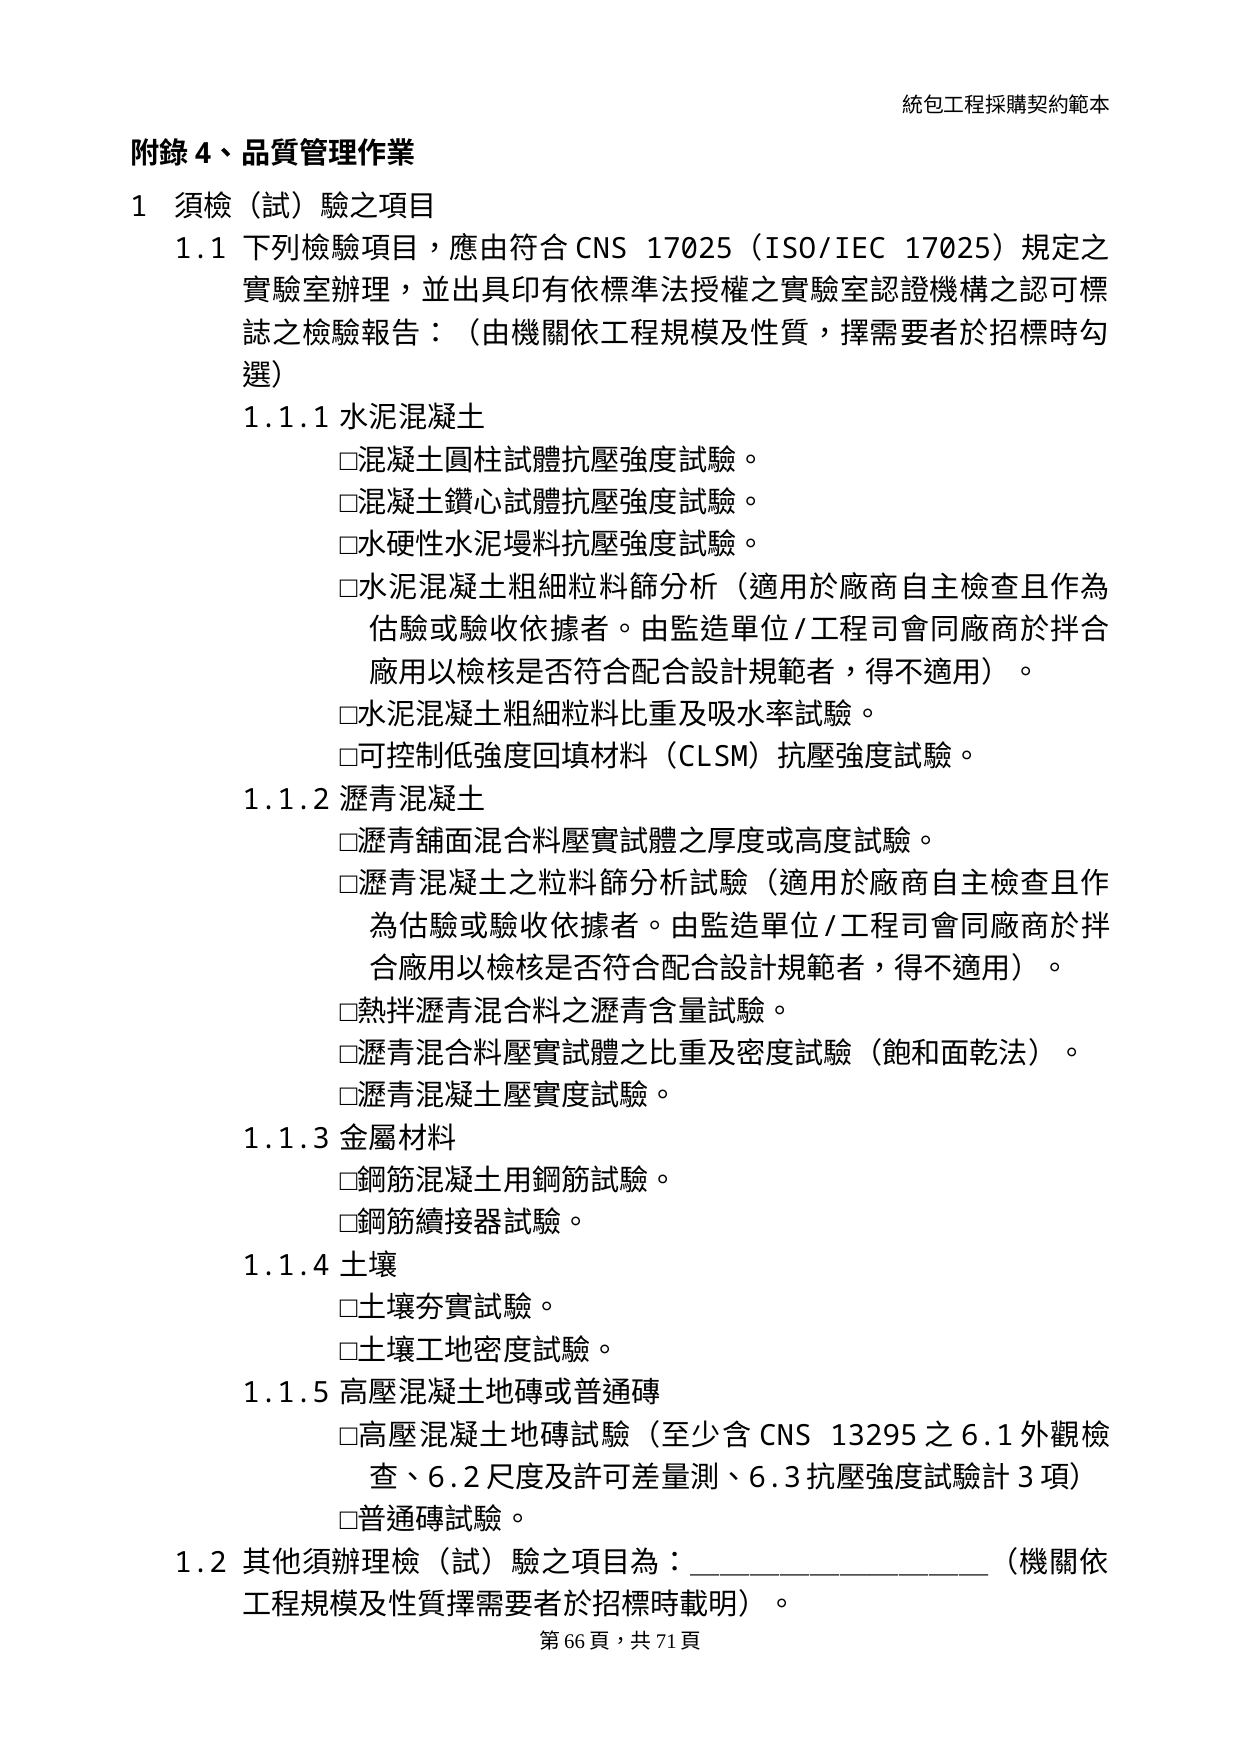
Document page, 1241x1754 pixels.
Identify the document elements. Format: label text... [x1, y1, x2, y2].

text □水泥混凝土粗細粒料篩分析（適用於廠商自主檢查且作為估驗或驗收依據者。由監造單位/工程司會同廠商於拌合廠用以檢核是否符合配合設計規範者，得不適用）。 [339, 563, 1110, 690]
text □水硬性水泥墁料抗壓強度試驗。 [339, 521, 1110, 563]
list 其他須辦理檢（試）驗之項目為：＿＿＿＿＿＿＿＿＿＿（機關依工程規模及性質擇需要者於招標時載明）。 [174, 1538, 1110, 1623]
list 水泥混凝土 [242, 394, 1110, 436]
list 高壓混凝土地磚或普通磚 [242, 1369, 1110, 1411]
text □鋼筋續接器試驗。 [339, 1199, 1110, 1241]
text □瀝青混凝土壓實度試驗。 [339, 1072, 1110, 1114]
text □鋼筋混凝土用鋼筋試驗。 [339, 1157, 1110, 1199]
text □熱拌瀝青混合料之瀝青含量試驗。 [339, 987, 1110, 1029]
text □高壓混凝土地磚試驗（至少含CNS 13295之6.1外觀檢查、6.2尺度及許可差量測、6.3抗壓強度試驗計3項） [339, 1411, 1110, 1496]
text □瀝青混合料壓實試體之比重及密度試驗（飽和面乾法）。 [339, 1029, 1110, 1072]
text □可控制低強度回填材料（CLSM）抗壓強度試驗。 [339, 733, 1110, 775]
text □土壤工地密度試驗。 [339, 1326, 1110, 1369]
text 附錄4、品質管理作業 [130, 130, 1110, 172]
list 土壤 [242, 1241, 1110, 1284]
text □水泥混凝土粗細粒料比重及吸水率試驗。 [339, 690, 1110, 733]
text □混凝土圓柱試體抗壓強度試驗。 [339, 436, 1110, 478]
list 下列檢驗項目，應由符合CNS 17025（ISO/IEC 17025）規定之實驗室辦理，並出具印有依標準法授權之實驗室認證機構之認可標誌之檢驗報告：（由機關依工程規模及性質，擇需要者於招標時勾選） [174, 224, 1110, 394]
text □瀝青混凝土之粒料篩分析試驗（適用於廠商自主檢查且作為估驗或驗收依據者。由監造單位/工程司會同廠商於拌合廠用以檢核是否符合配合設計規範者，得不適用）。 [339, 860, 1110, 987]
text □土壤夯實試驗。 [339, 1284, 1110, 1326]
text □混凝土鑽心試體抗壓強度試驗。 [339, 478, 1110, 521]
list 瀝青混凝土 [242, 775, 1110, 818]
text □普通磚試驗。 [339, 1496, 1110, 1538]
list 金屬材料 [242, 1114, 1110, 1157]
list 須檢（試）驗之項目 [130, 182, 1110, 224]
text □瀝青舖面混合料壓實試體之厚度或高度試驗。 [339, 818, 1110, 860]
